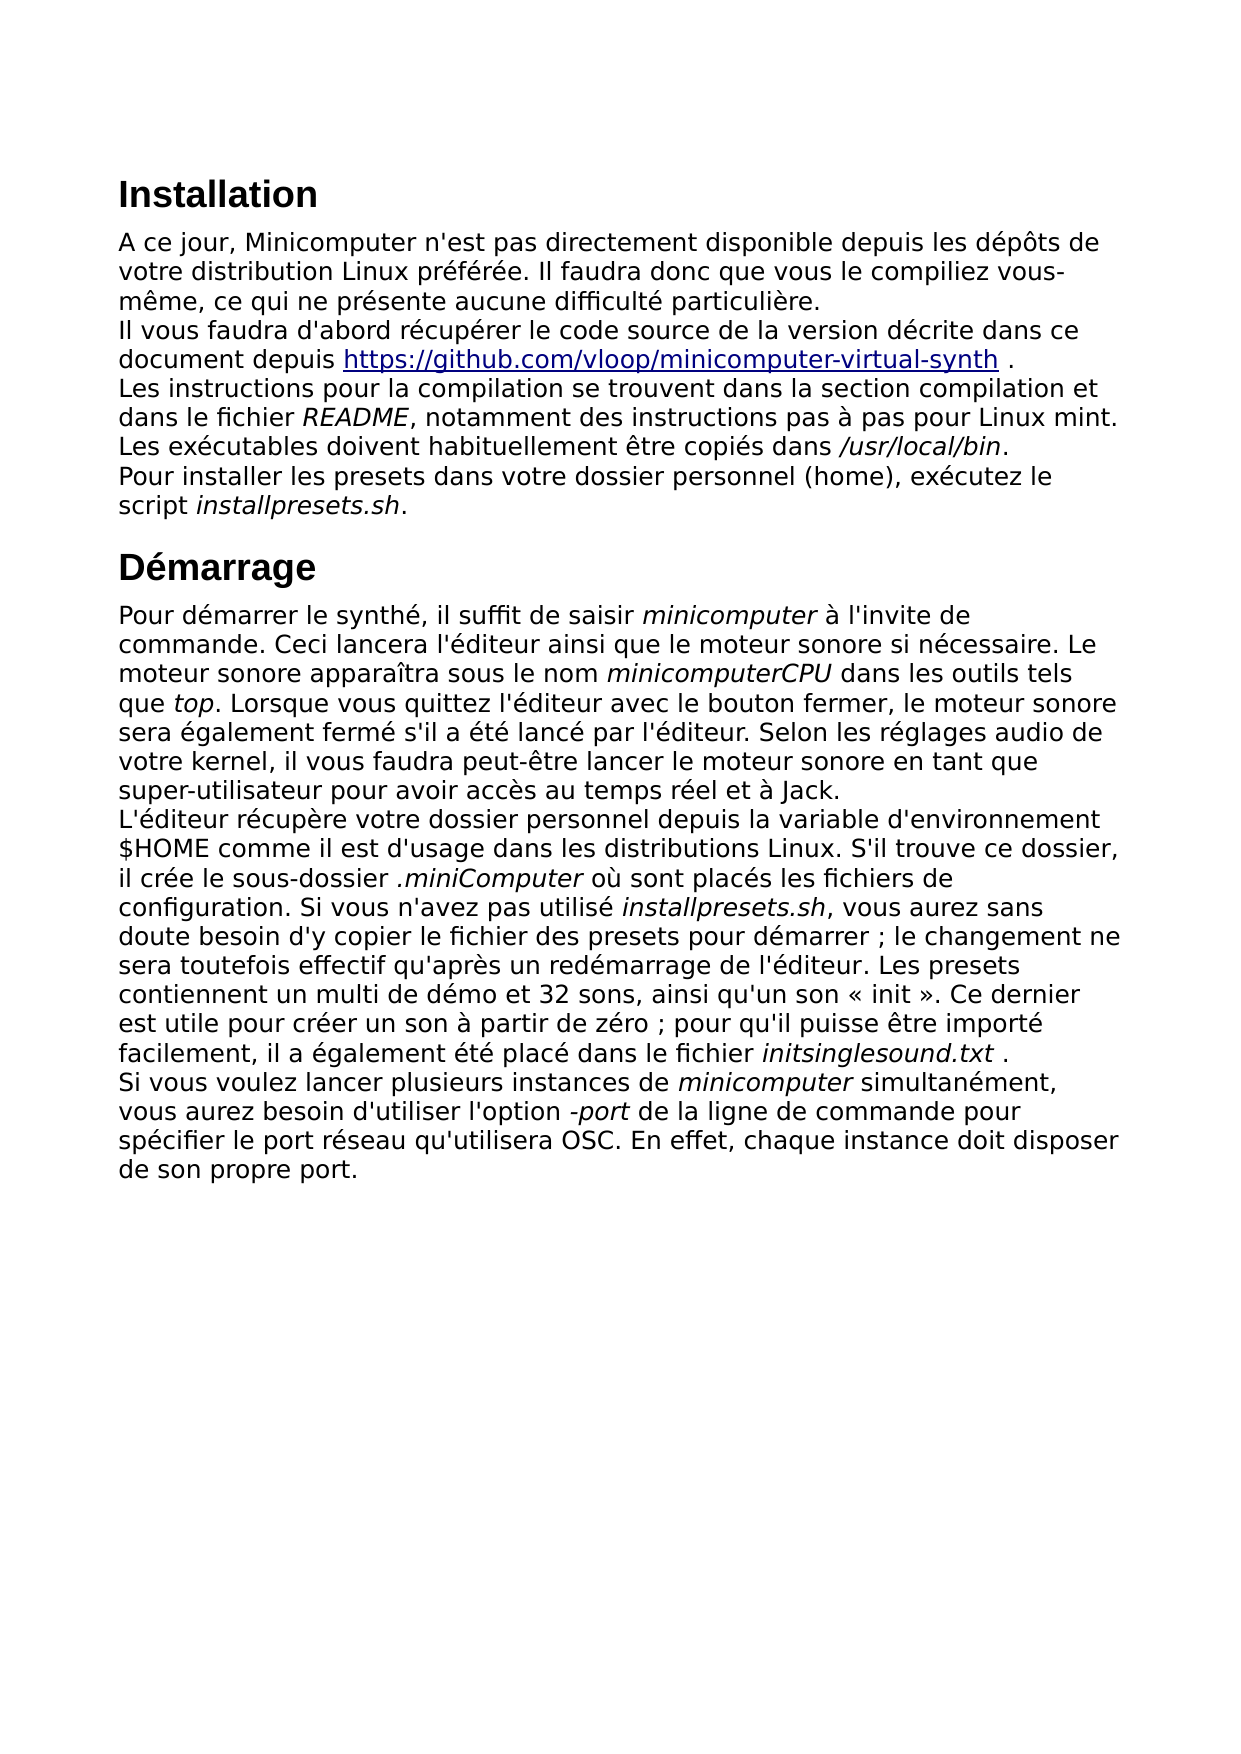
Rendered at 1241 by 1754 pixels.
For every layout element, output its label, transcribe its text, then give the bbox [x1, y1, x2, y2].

subtitle Installation [118, 172, 1122, 216]
subtitle Démarrage [118, 545, 1122, 589]
text Pour démarrer le synthé, il suffit de saisir minicomputer à l'invite de commande. Ceci lancera l'éditeur ainsi que le moteur sonore si nécessaire. Le moteur sonore apparaîtra sous le nom minicomputerCPU dans les outils tels que top. Lorsque vous quittez l'éditeur avec le bouton fermer, le moteur sonore sera également fermé s'il a été lancé par l'éditeur. Selon les réglages audio de votre kernel, il vous faudra peut-être lancer le moteur sonore en tant que super-utilisateur pour avoir accès au temps réel et à Jack. [118, 601, 1122, 805]
text Pour installer les presets dans votre dossier personnel (home), exécutez le script installpresets.sh. [118, 462, 1122, 520]
text A ce jour, Minicomputer n'est pas directement disponible depuis les dépôts de votre distribution Linux préférée. Il faudra donc que vous le compiliez vous-même, ce qui ne présente aucune difficulté particulière. [118, 228, 1122, 316]
text Si vous voulez lancer plusieurs instances de minicomputer simultanément, vous aurez besoin d'utiliser l'option -port de la ligne de commande pour spécifier le port réseau qu'utilisera OSC. En effet, chaque instance doit disposer de son propre port. [118, 1068, 1122, 1184]
text Les exécutables doivent habituellement être copiés dans /usr/local/bin. [118, 433, 1122, 462]
text Il vous faudra d'abord récupérer le code source de la version décrite dans ce document depuis https://github.com/vloop/minicomputer-virtual-synth . [118, 316, 1122, 374]
text L'éditeur récupère votre dossier personnel depuis la variable d'environnement $HOME comme il est d'usage dans les distributions Linux. S'il trouve ce dossier, il crée le sous-dossier .miniComputer où sont placés les fichiers de configuration. Si vous n'avez pas utilisé installpresets.sh, vous aurez sans doute besoin d'y copier le fichier des presets pour démarrer ; le changement ne sera toutefois effectif qu'après un redémarrage de l'éditeur. Les presets contiennent un multi de démo et 32 sons, ainsi qu'un son « init ». Ce dernier est utile pour créer un son à partir de zéro ; pour qu'il puisse être importé facilement, il a également été placé dans le fichier initsinglesound.txt . [118, 805, 1122, 1068]
text Les instructions pour la compilation se trouvent dans la section compilation et dans le fichier README, notamment des instructions pas à pas pour Linux mint. [118, 374, 1122, 433]
